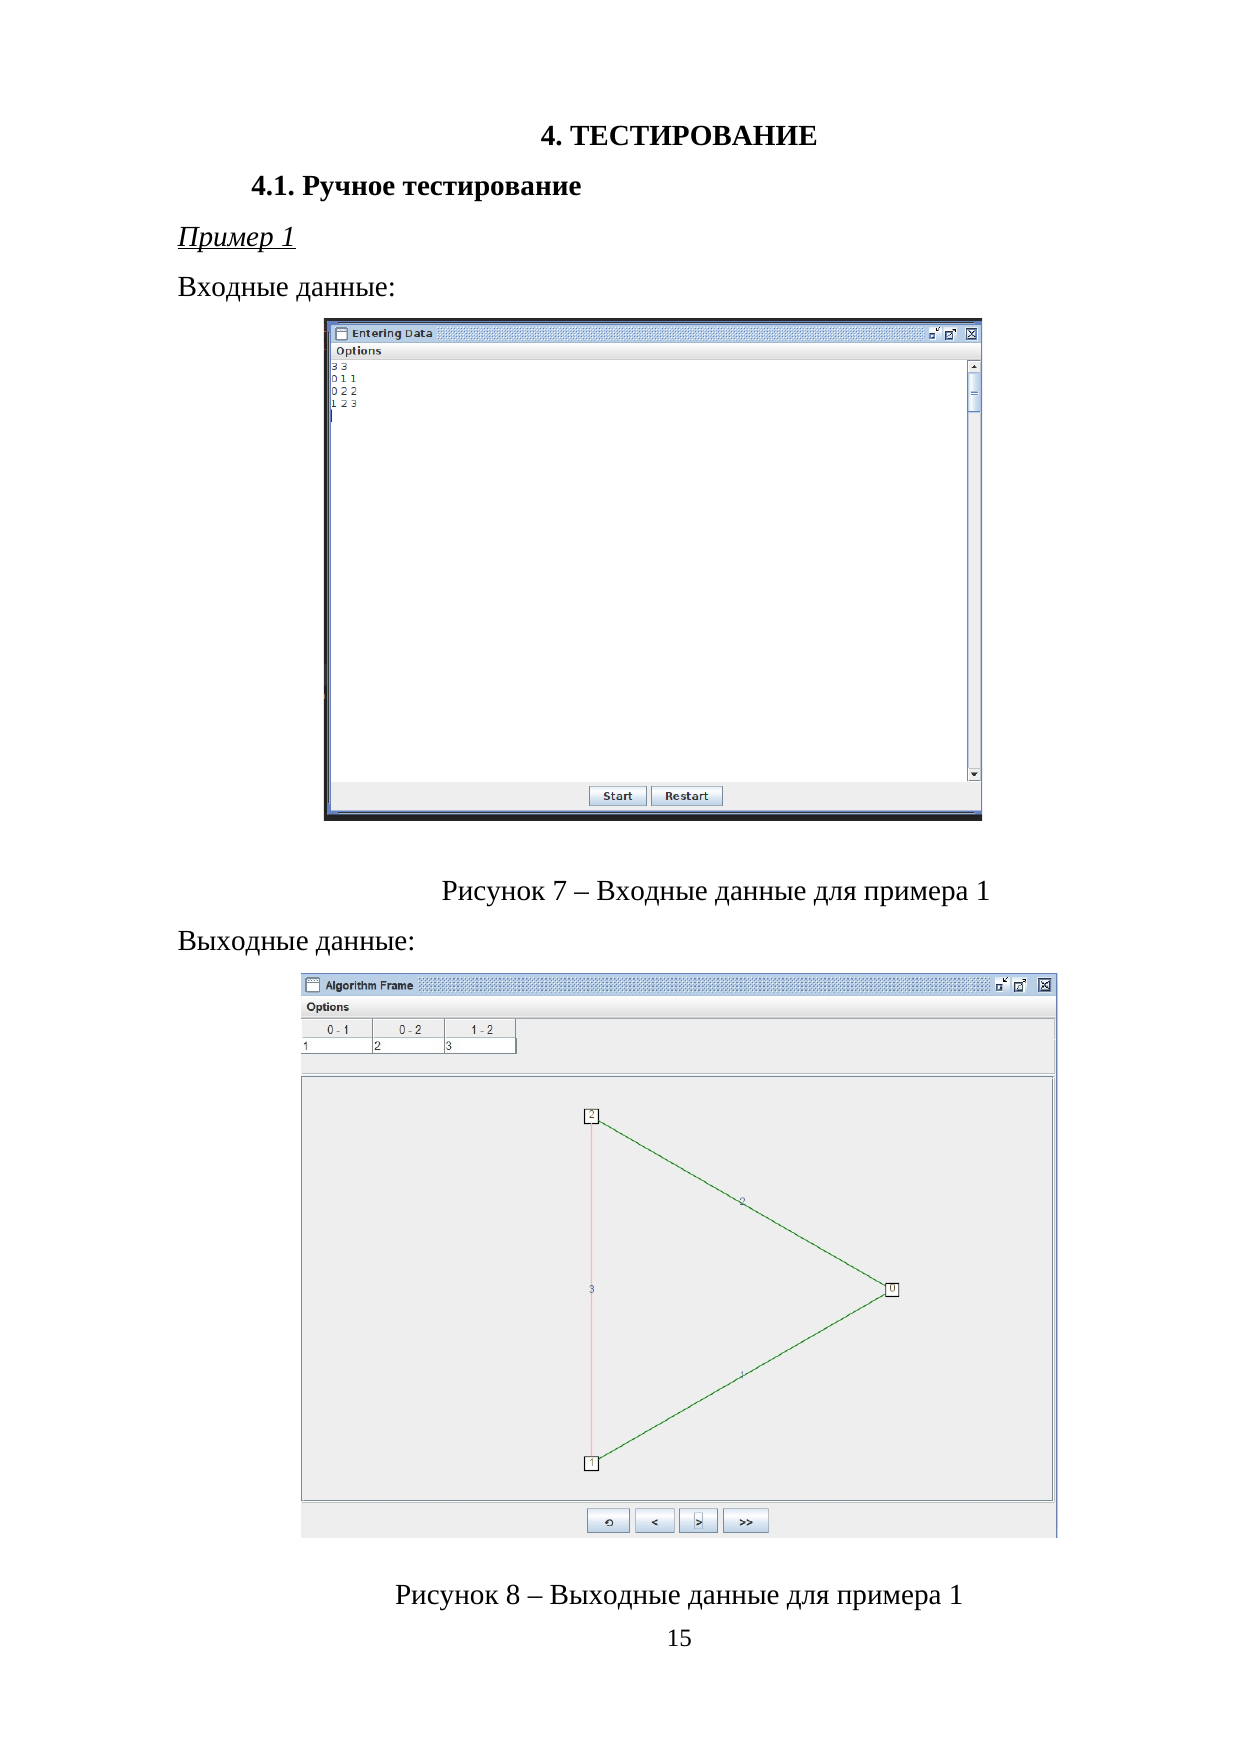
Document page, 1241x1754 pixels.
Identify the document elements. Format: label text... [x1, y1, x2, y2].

text Входные данные: [177, 269, 1181, 303]
picture [301, 973, 1058, 1538]
text Рисунок 8 – Выходные данные для примера 1 [177, 1577, 1181, 1611]
picture [408, 318, 963, 821]
text Выходные данные: [177, 923, 1181, 957]
text 4.1. Ручное тестирование [177, 168, 1181, 202]
text 4. ТЕСТИРОВАНИЕ [177, 118, 1181, 152]
text Рисунок 7 – Входные данные для примера 1 [177, 873, 1181, 906]
text Пример 1 [177, 219, 1181, 252]
